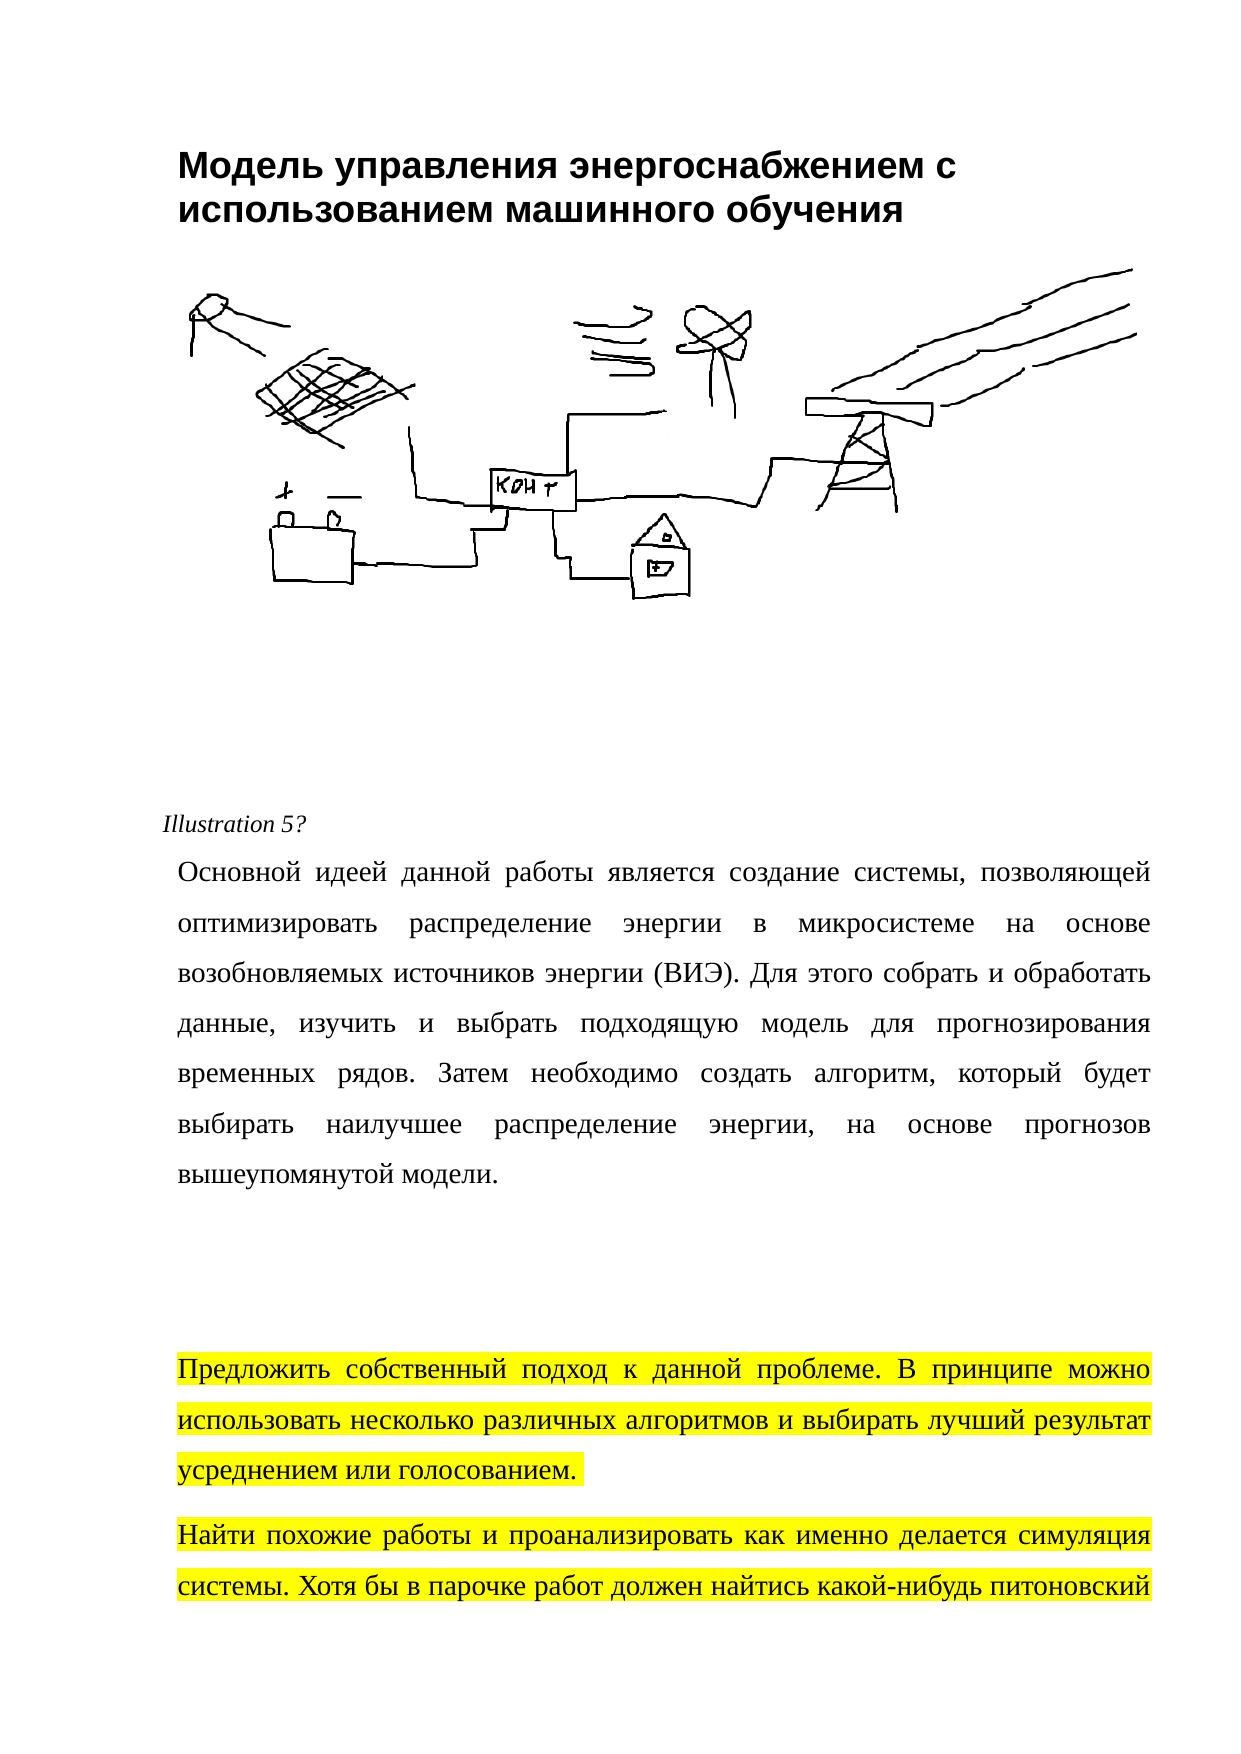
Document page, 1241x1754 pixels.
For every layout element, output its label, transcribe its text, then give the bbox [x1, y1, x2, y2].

text Предложить собственный подход к данной проблеме. В принципе можно использовать несколько различных алгоритмов и выбирать лучший результат усреднением или голосованием. [177, 1352, 1152, 1486]
subtitle Модель управления энергоснабжением с использованием машинного обучения [177, 143, 1152, 230]
text Найти похожие работы и проанализировать как именно делается симуляция системы. Хотя бы в парочке работ должен найтись какой-нибудь питоновский [177, 1517, 1152, 1601]
text Основной идеей данной работы является создание системы, позволяющей оптимизировать распределение энергии в микросистеме на основе возобновляемых источников энергии (ВИЭ). Для этого собрать и обработать данные, изучить и выбрать подходящую модель для прогнозирования временных рядов. Затем необходимо создать алгоритм, который будет выбирать наилучшее распределение энергии, на основе прогнозов вышеупомянутой модели. [177, 838, 1152, 1190]
picture [162, 255, 1137, 804]
text [162, 243, 1166, 255]
text Illustration 5? [162, 804, 1166, 838]
